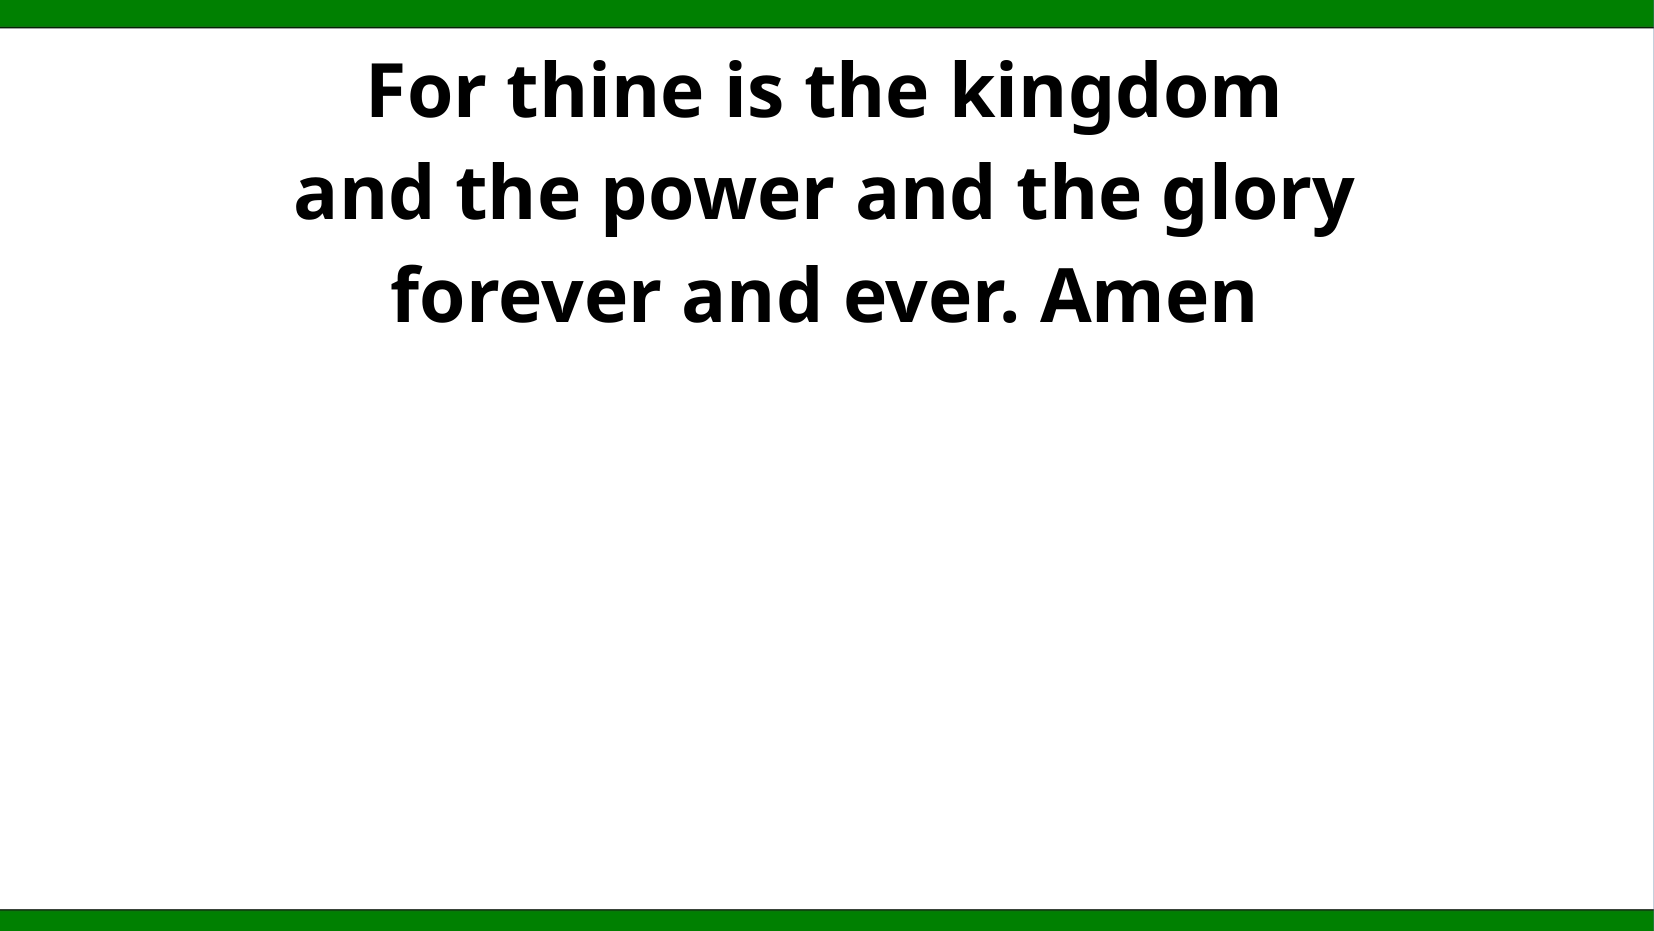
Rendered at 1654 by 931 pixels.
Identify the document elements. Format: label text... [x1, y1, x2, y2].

text_box For thine is the kingdom and the power and the glory forever and ever. Amen [75, 30, 1576, 345]
picture [0, 0, 1654, 931]
